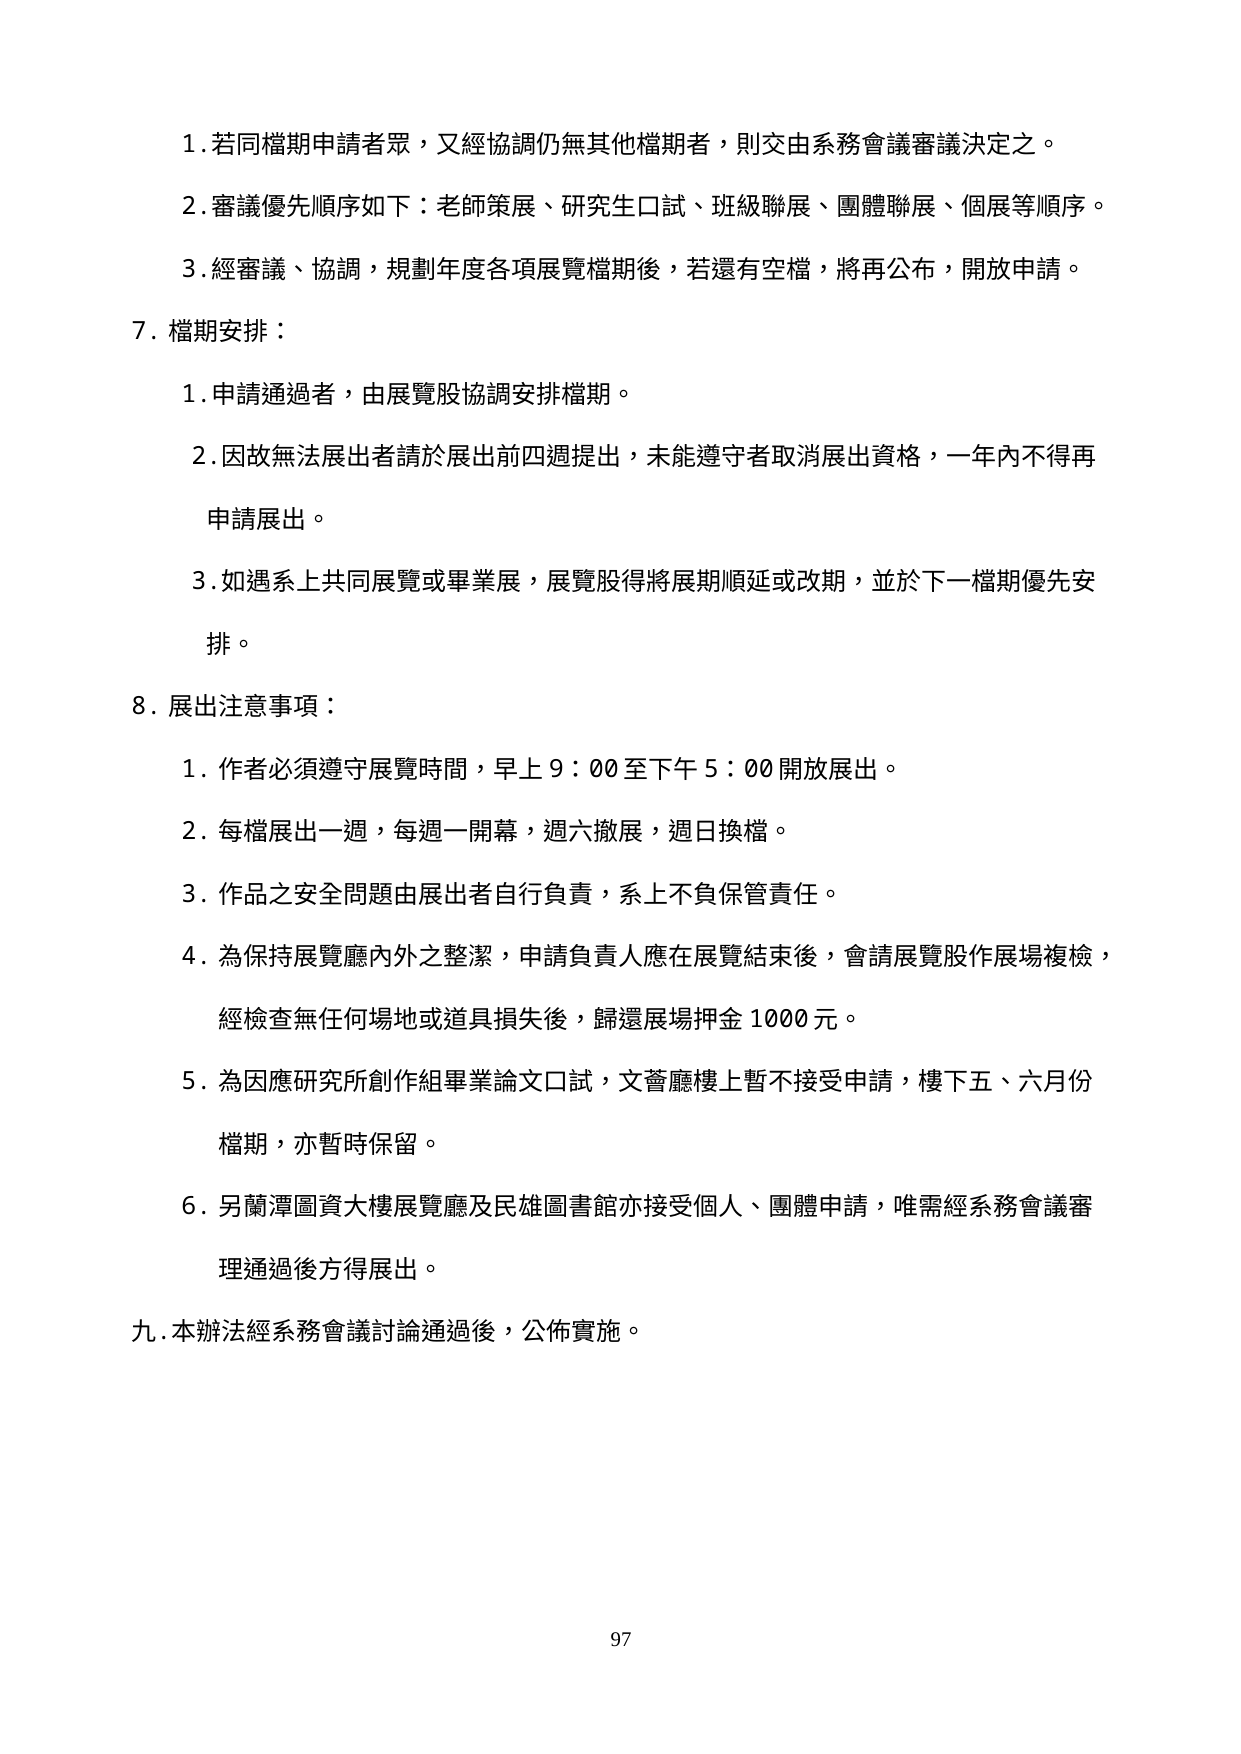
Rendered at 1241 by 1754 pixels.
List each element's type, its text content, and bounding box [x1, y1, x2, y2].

text 2.審議優先順序如下：老師策展、研究生口試、班級聯展、團體聯展、個展等順序。 [181, 163, 1110, 226]
list 作品之安全問題由展出者自行負責，系上不負保管責任。 [181, 851, 1110, 913]
list 展出注意事項： [131, 663, 1110, 726]
text 1.申請通過者，由展覽股協調安排檔期。 [131, 351, 1110, 413]
list 檔期安排： [131, 288, 1110, 351]
text 九.本辦法經系務會議討論通過後，公佈實施。 [131, 1288, 1110, 1351]
text 3.經審議、協調，規劃年度各項展覽檔期後，若還有空檔，將再公布，開放申請。 [181, 226, 1110, 288]
list 另蘭潭圖資大樓展覽廳及民雄圖書館亦接受個人、團體申請，唯需經系務會議審理通過後方得展出。 [181, 1163, 1110, 1288]
list 每檔展出一週，每週一開幕，週六撤展，週日換檔。 [181, 788, 1110, 851]
list 為因應研究所創作組畢業論文口試，文薈廳樓上暫不接受申請，樓下五、六月份檔期，亦暫時保留。 [181, 1038, 1110, 1163]
text 1.若同檔期申請者眾，又經協調仍無其他檔期者，則交由系務會議審議決定之。 [181, 101, 1110, 163]
list 作者必須遵守展覽時間，早上9：00至下午5：00開放展出。 [181, 726, 1110, 788]
text 2.因故無法展出者請於展出前四週提出，未能遵守者取消展出資格，一年內不得再申請展出。 [131, 413, 1110, 538]
text 3.如遇系上共同展覽或畢業展，展覽股得將展期順延或改期，並於下一檔期優先安排。 [131, 538, 1110, 663]
list 為保持展覽廳內外之整潔，申請負責人應在展覽結束後，會請展覽股作展場複檢，經檢查無任何場地或道具損失後，歸還展場押金1000元。 [181, 913, 1110, 1038]
